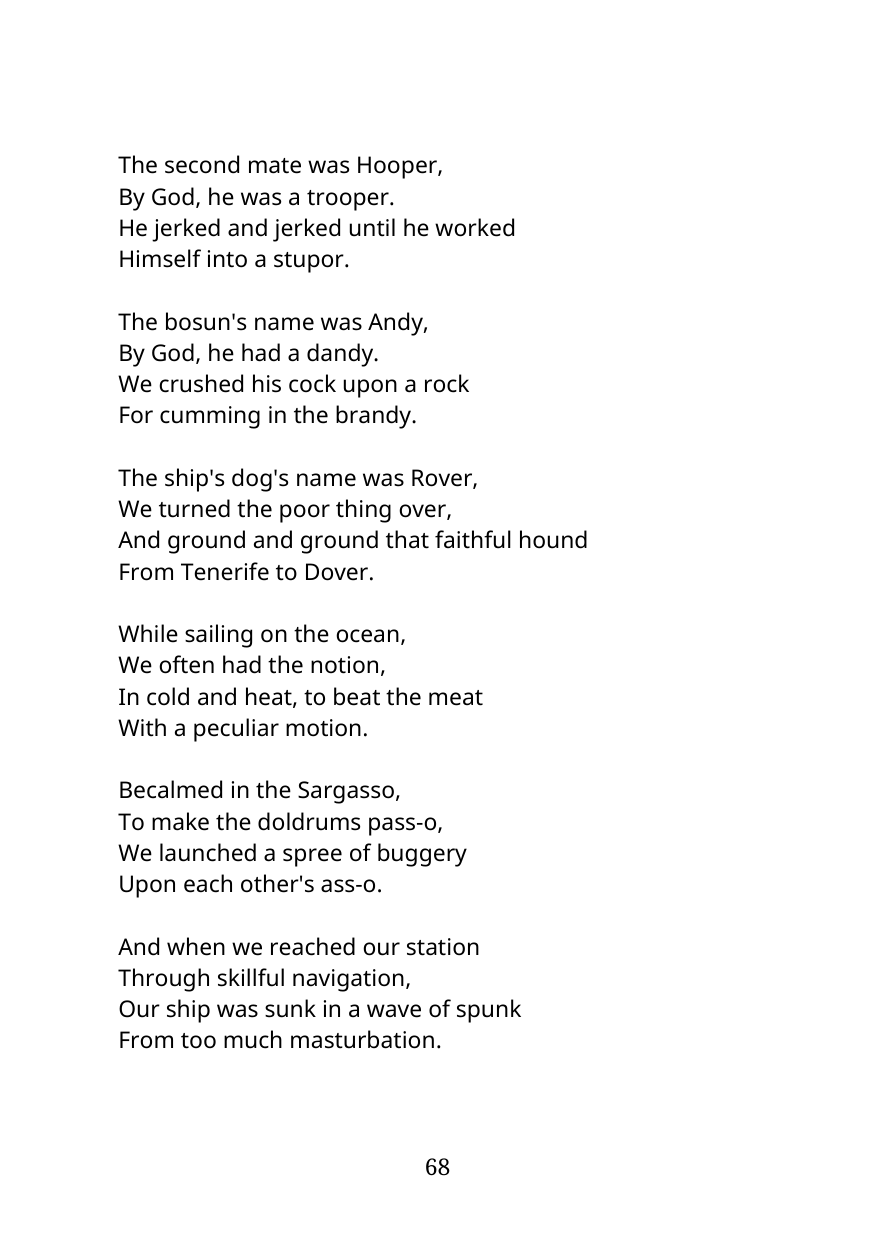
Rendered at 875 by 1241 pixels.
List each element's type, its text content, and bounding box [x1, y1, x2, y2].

text The second mate was Hooper, By God, he was a trooper. He jerked and jerked until he worked Himself into a stupor. The bosun's name was Andy, By God, he had a dandy. We crushed his cock upon a rock For cumming in the brandy. The ship's dog's name was Rover, We turned the poor thing over, And ground and ground that faithful hound From Tenerife to Dover. While sailing on the ocean, We often had the notion, In cold and heat, to beat the meat With a peculiar motion. Becalmed in the Sargasso, To make the doldrums pass-o, We launched a spree of buggery Upon each other's ass-o. And when we reached our station Through skillful navigation, Our ship was sunk in a wave of spunk From too much masturbation. [118, 118, 756, 1056]
